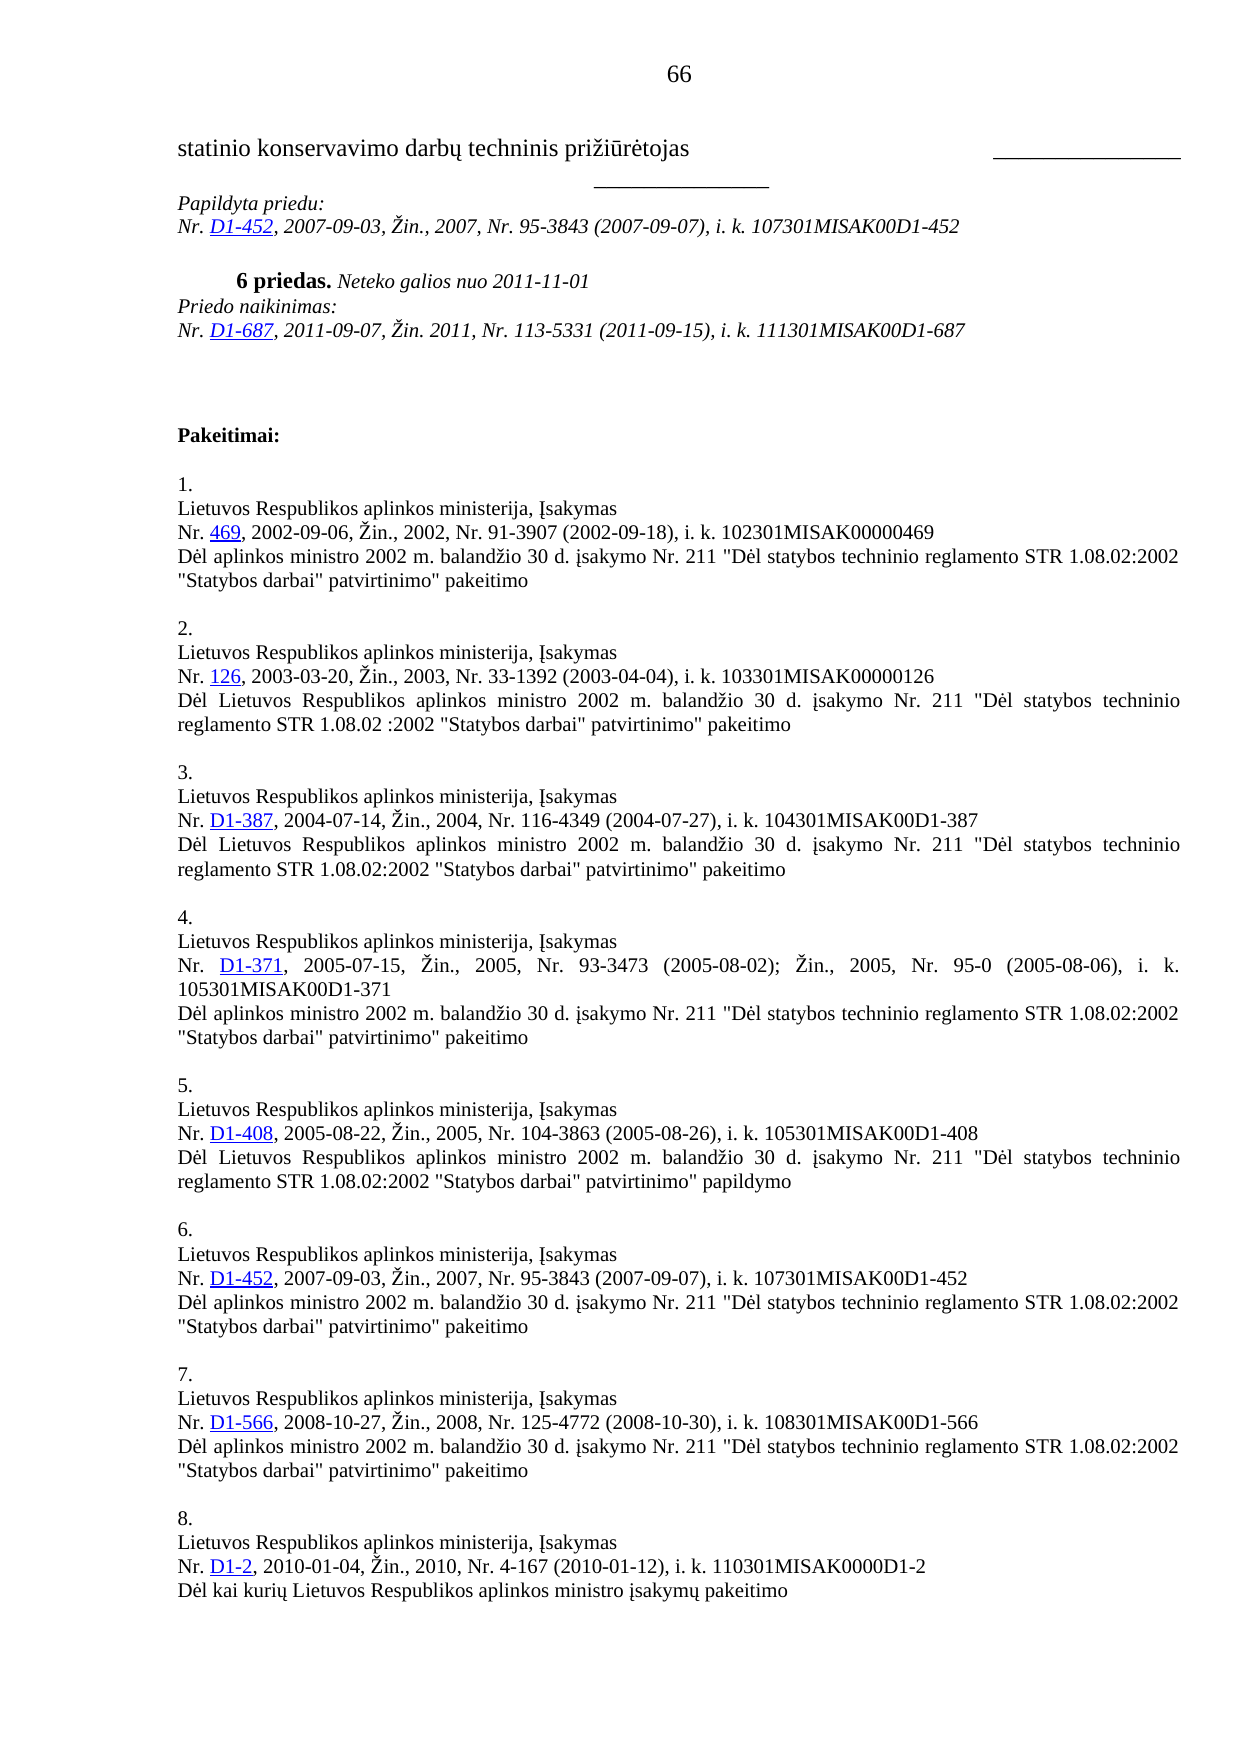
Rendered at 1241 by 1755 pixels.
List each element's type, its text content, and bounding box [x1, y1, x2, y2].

text Lietuvos Respublikos aplinkos ministerija, Įsakymas [177, 1530, 1181, 1554]
text Nr. D1-408, 2005-08-22, Žin., 2005, Nr. 104-3863 (2005-08-26), i. k. 105301MISAK00D1-408 [177, 1121, 1181, 1145]
text Nr. D1-687, 2011-09-07, Žin. 2011, Nr. 113-5331 (2011-09-15), i. k. 111301MISAK00D1-687 [177, 318, 1181, 342]
text 5. [177, 1073, 1181, 1097]
text Pakeitimai: [177, 423, 1181, 447]
text Lietuvos Respublikos aplinkos ministerija, Įsakymas [177, 496, 1181, 519]
text Lietuvos Respublikos aplinkos ministerija, Įsakymas [177, 640, 1181, 664]
text Dėl kai kurių Lietuvos Respublikos aplinkos ministro įsakymų pakeitimo [177, 1578, 1181, 1602]
text 4. [177, 904, 1181, 929]
text ______________ [181, 162, 1181, 190]
text Dėl aplinkos ministro 2002 m. balandžio 30 d. įsakymo Nr. 211 "Dėl statybos techninio reglamento STR 1.08.02:2002 "Statybos darbai" patvirtinimo" pakeitimo [177, 1434, 1181, 1482]
text 1. [177, 471, 1181, 496]
text Papildyta priedu: [177, 190, 1181, 214]
text Dėl Lietuvos Respublikos aplinkos ministro 2002 m. balandžio 30 d. įsakymo Nr. 211 "Dėl statybos techninio reglamento STR 1.08.02 :2002 "Statybos darbai" patvirtinimo" pakeitimo [177, 688, 1181, 736]
text Nr. D1-387, 2004-07-14, Žin., 2004, Nr. 116-4349 (2004-07-27), i. k. 104301MISAK00D1-387 [177, 808, 1181, 832]
text Dėl aplinkos ministro 2002 m. balandžio 30 d. įsakymo Nr. 211 "Dėl statybos techninio reglamento STR 1.08.02:2002 "Statybos darbai" patvirtinimo" pakeitimo [177, 1289, 1181, 1338]
text Lietuvos Respublikos aplinkos ministerija, Įsakymas [177, 1241, 1181, 1266]
text 6. [177, 1217, 1181, 1241]
text Nr. 469, 2002-09-06, Žin., 2002, Nr. 91-3907 (2002-09-18), i. k. 102301MISAK00000469 [177, 519, 1181, 544]
text Dėl Lietuvos Respublikos aplinkos ministro 2002 m. balandžio 30 d. įsakymo Nr. 211 "Dėl statybos techninio reglamento STR 1.08.02:2002 "Statybos darbai" patvirtinimo" papildymo [177, 1145, 1181, 1193]
text Dėl Lietuvos Respublikos aplinkos ministro 2002 m. balandžio 30 d. įsakymo Nr. 211 "Dėl statybos techninio reglamento STR 1.08.02:2002 "Statybos darbai" patvirtinimo" pakeitimo [177, 832, 1181, 881]
text 2. [177, 616, 1181, 640]
text Dėl aplinkos ministro 2002 m. balandžio 30 d. įsakymo Nr. 211 "Dėl statybos techninio reglamento STR 1.08.02:2002 "Statybos darbai" patvirtinimo" pakeitimo [177, 544, 1181, 592]
text Lietuvos Respublikos aplinkos ministerija, Įsakymas [177, 1097, 1181, 1121]
text Lietuvos Respublikos aplinkos ministerija, Įsakymas [177, 784, 1181, 808]
text 3. [177, 760, 1181, 784]
text 8. [177, 1506, 1181, 1530]
text Nr. D1-2, 2010-01-04, Žin., 2010, Nr. 4-167 (2010-01-12), i. k. 110301MISAK0000D1-2 [177, 1554, 1181, 1578]
text Nr. D1-566, 2008-10-27, Žin., 2008, Nr. 125-4772 (2008-10-30), i. k. 108301MISAK00D1-566 [177, 1410, 1181, 1434]
text Lietuvos Respublikos aplinkos ministerija, Įsakymas [177, 929, 1181, 953]
text 6 priedas. Neteko galios nuo 2011-11-01 [177, 267, 1181, 294]
text statinio konservavimo darbų techninis prižiūrėtojas _______________ [177, 133, 1181, 162]
text 7. [177, 1362, 1181, 1386]
text Lietuvos Respublikos aplinkos ministerija, Įsakymas [177, 1386, 1181, 1410]
text Nr. D1-452, 2007-09-03, Žin., 2007, Nr. 95-3843 (2007-09-07), i. k. 107301MISAK00D1-452 [177, 214, 1181, 238]
text Nr. D1-452, 2007-09-03, Žin., 2007, Nr. 95-3843 (2007-09-07), i. k. 107301MISAK00D1-452 [177, 1266, 1181, 1289]
text Nr. 126, 2003-03-20, Žin., 2003, Nr. 33-1392 (2003-04-04), i. k. 103301MISAK00000126 [177, 664, 1181, 688]
text Dėl aplinkos ministro 2002 m. balandžio 30 d. įsakymo Nr. 211 "Dėl statybos techninio reglamento STR 1.08.02:2002 "Statybos darbai" patvirtinimo" pakeitimo [177, 1001, 1181, 1049]
text Priedo naikinimas: [177, 294, 1181, 318]
text Nr. D1-371, 2005-07-15, Žin., 2005, Nr. 93-3473 (2005-08-02); Žin., 2005, Nr. 95-0 (2005-08-06), i. k. 105301MISAK00D1-371 [177, 953, 1181, 1001]
